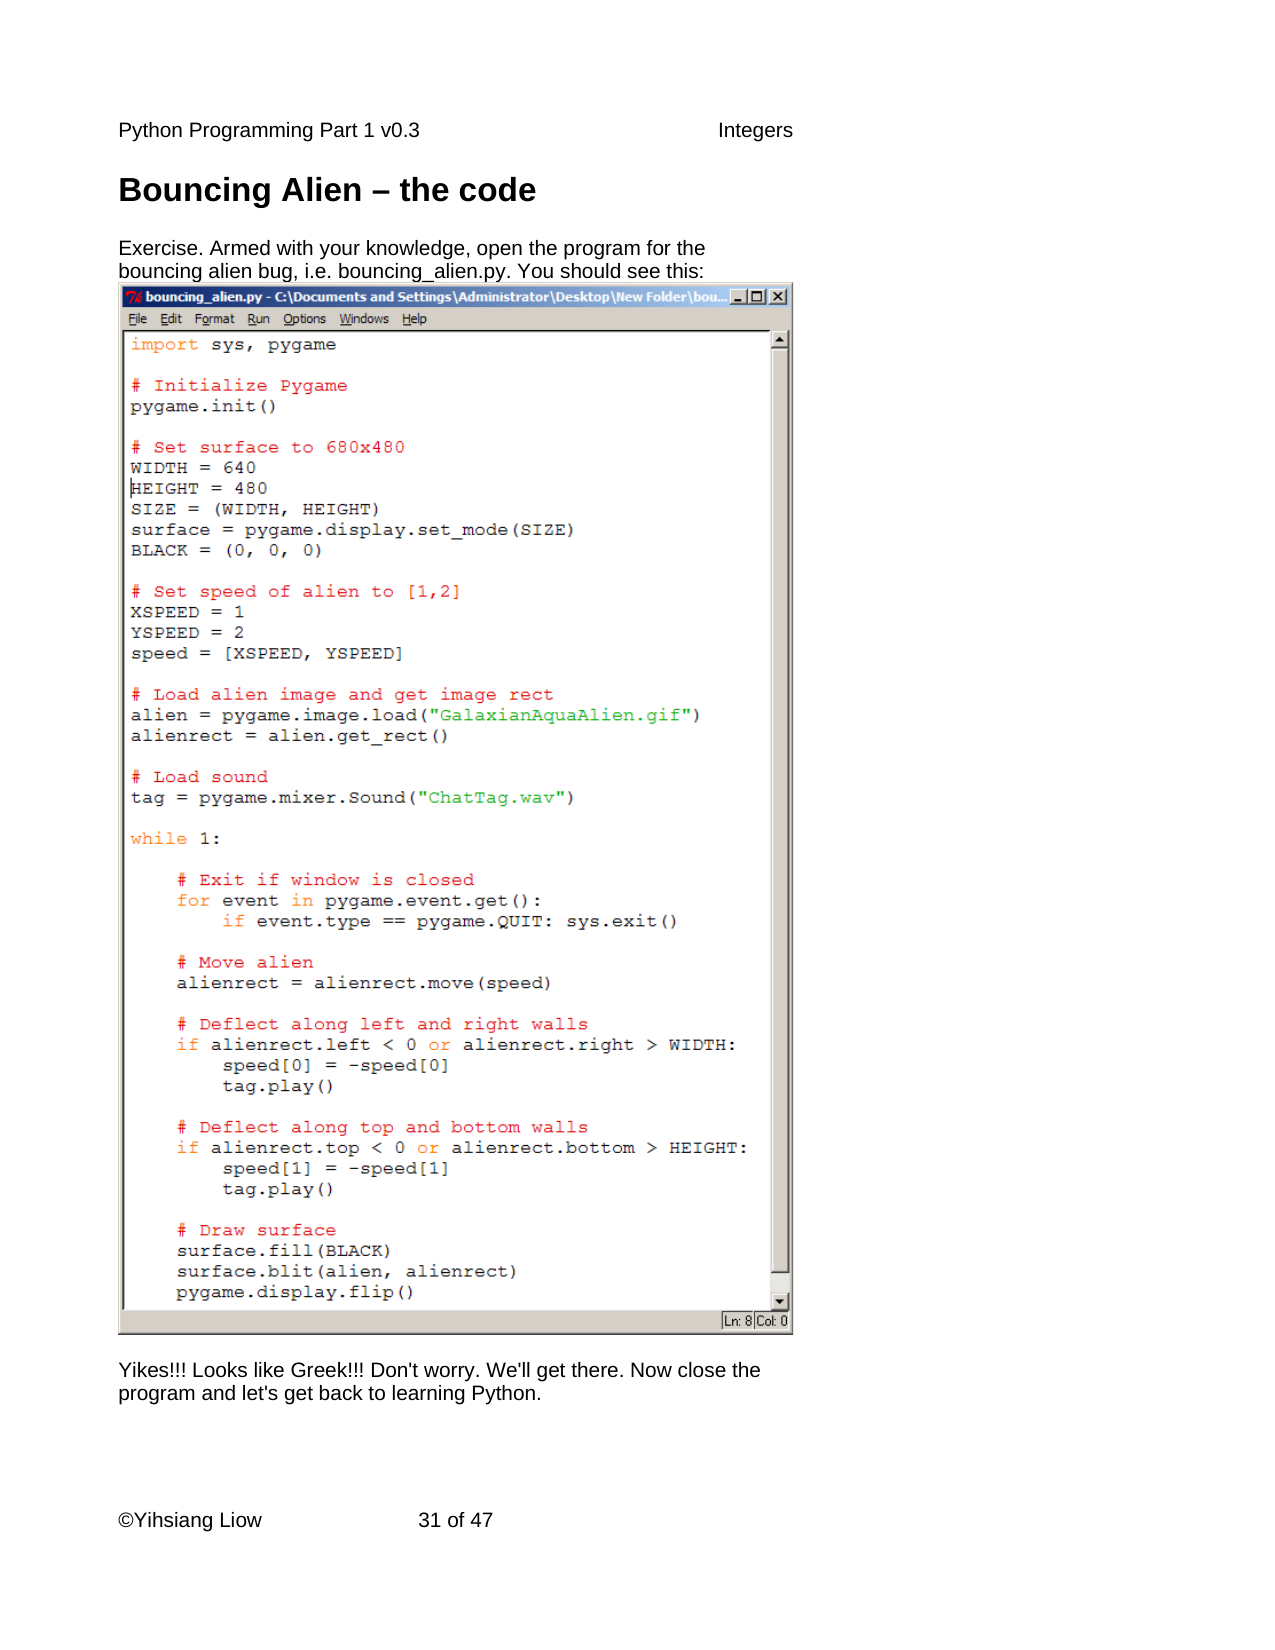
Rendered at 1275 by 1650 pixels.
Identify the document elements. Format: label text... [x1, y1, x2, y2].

text Yikes!!! Looks like Greek!!! Don't worry. We'll get there. Now close the program and let's get back to learning Python. [118, 1358, 793, 1405]
text Exercise. Armed with your knowledge, open the program for the bouncing alien bug, i.e. bouncing_alien.py. You should see this: [118, 236, 793, 282]
text Bouncing Alien – the code [118, 171, 793, 208]
picture [118, 282, 794, 1335]
